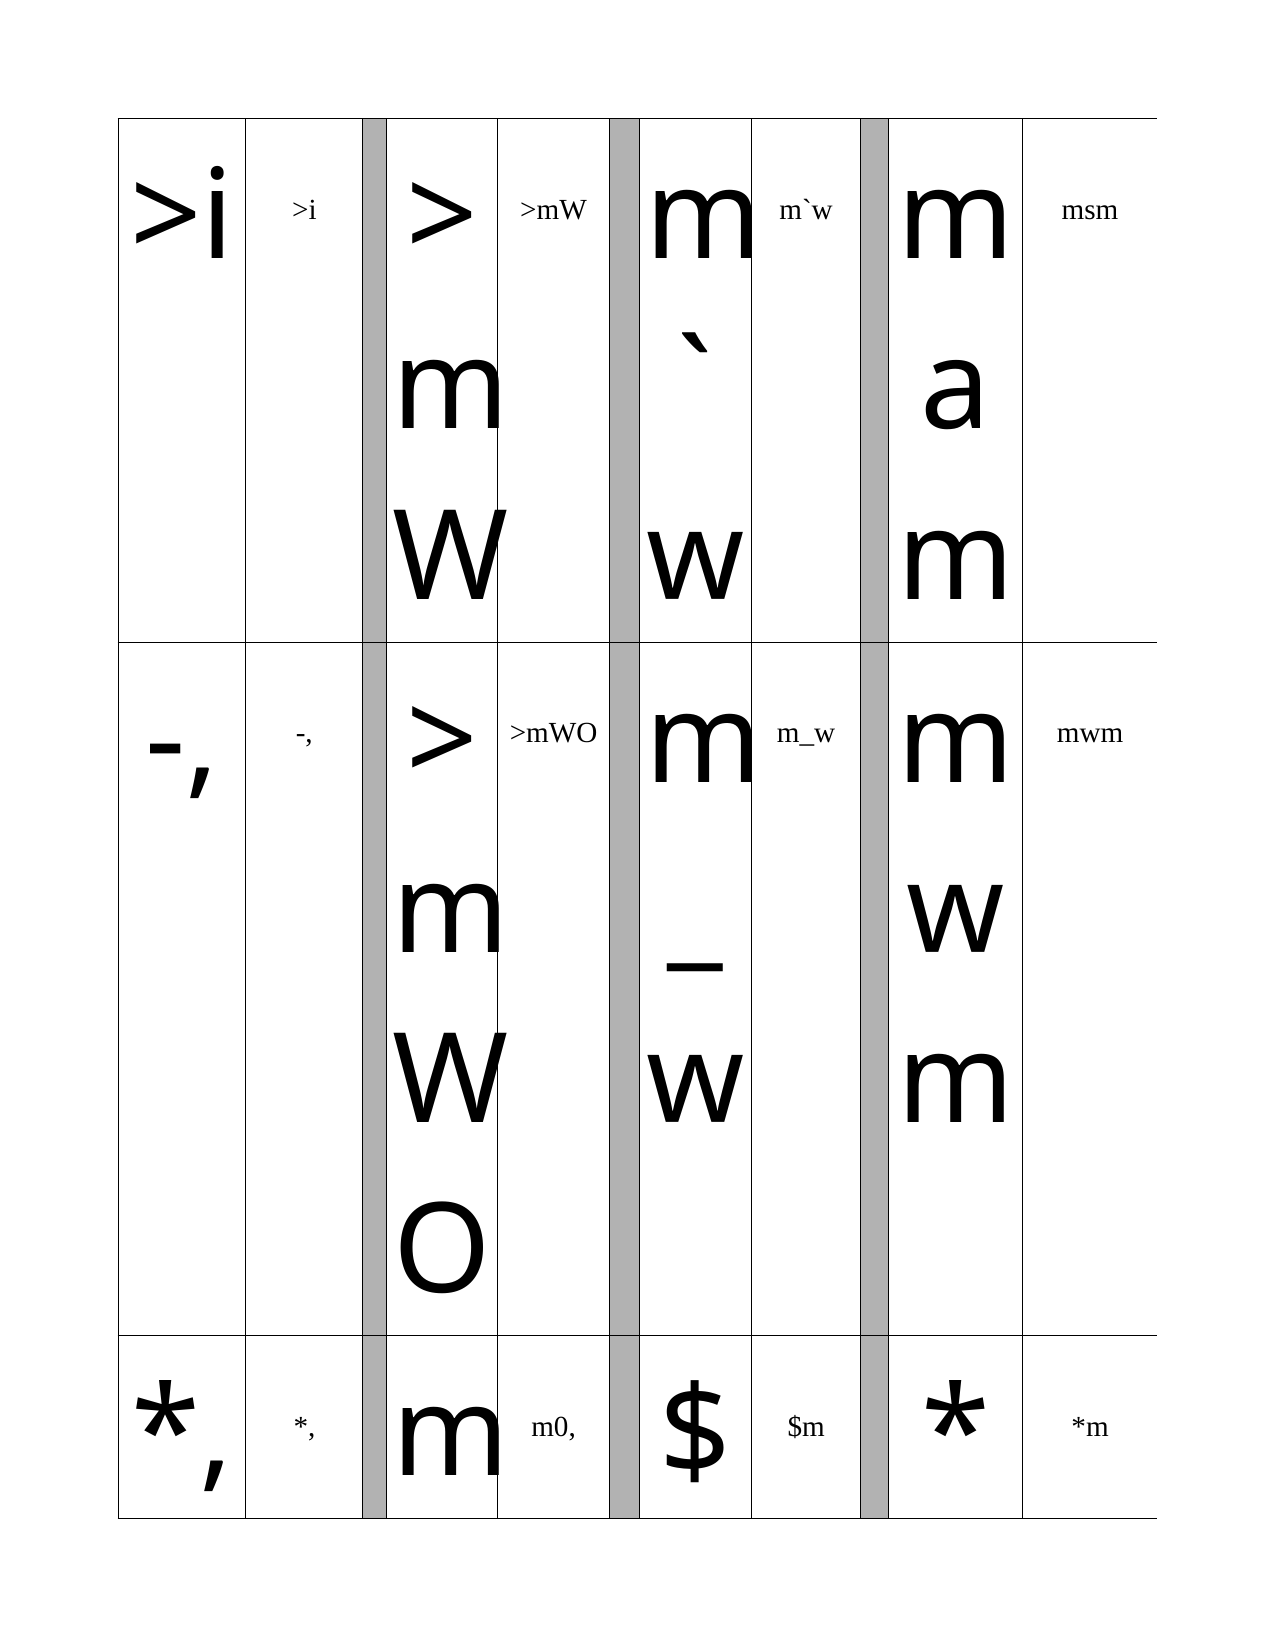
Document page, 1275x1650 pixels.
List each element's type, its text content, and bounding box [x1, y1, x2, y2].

table_cell >mWO [498, 643, 609, 1335]
table_cell [363, 119, 386, 642]
table_cell -, [246, 643, 362, 1335]
table_cell mam [889, 119, 1022, 642]
table_cell -, [119, 643, 245, 1335]
table_cell m0, [387, 1336, 497, 1518]
table_cell [363, 1336, 386, 1518]
table_cell m_w [640, 643, 751, 1335]
table_cell $m [752, 1336, 860, 1518]
table_cell mwm [1023, 643, 1157, 1335]
table_cell *m [1023, 1336, 1157, 1518]
table_cell m`w [752, 119, 860, 642]
table_cell [610, 1336, 639, 1518]
table_cell * [889, 1336, 1022, 1518]
table_cell [861, 1336, 888, 1518]
table_cell >mW [498, 119, 609, 642]
table_cell [861, 643, 888, 1335]
table_cell [363, 643, 386, 1335]
table_cell $m [640, 1336, 751, 1518]
table_cell >mW [387, 119, 497, 642]
table_cell m0, [498, 1336, 609, 1518]
table_cell *, [119, 1336, 245, 1518]
table_cell >i [246, 119, 362, 642]
table_cell m`w [640, 119, 751, 642]
table_cell [610, 643, 639, 1335]
table_cell *, [246, 1336, 362, 1518]
table_cell m_w [752, 643, 860, 1335]
table_cell >i [119, 119, 245, 642]
table_cell >mWO [387, 643, 497, 1335]
table_cell msm [1023, 119, 1157, 642]
table_cell [610, 119, 639, 642]
table_cell mwm [889, 643, 1022, 1335]
table_cell [861, 119, 888, 642]
